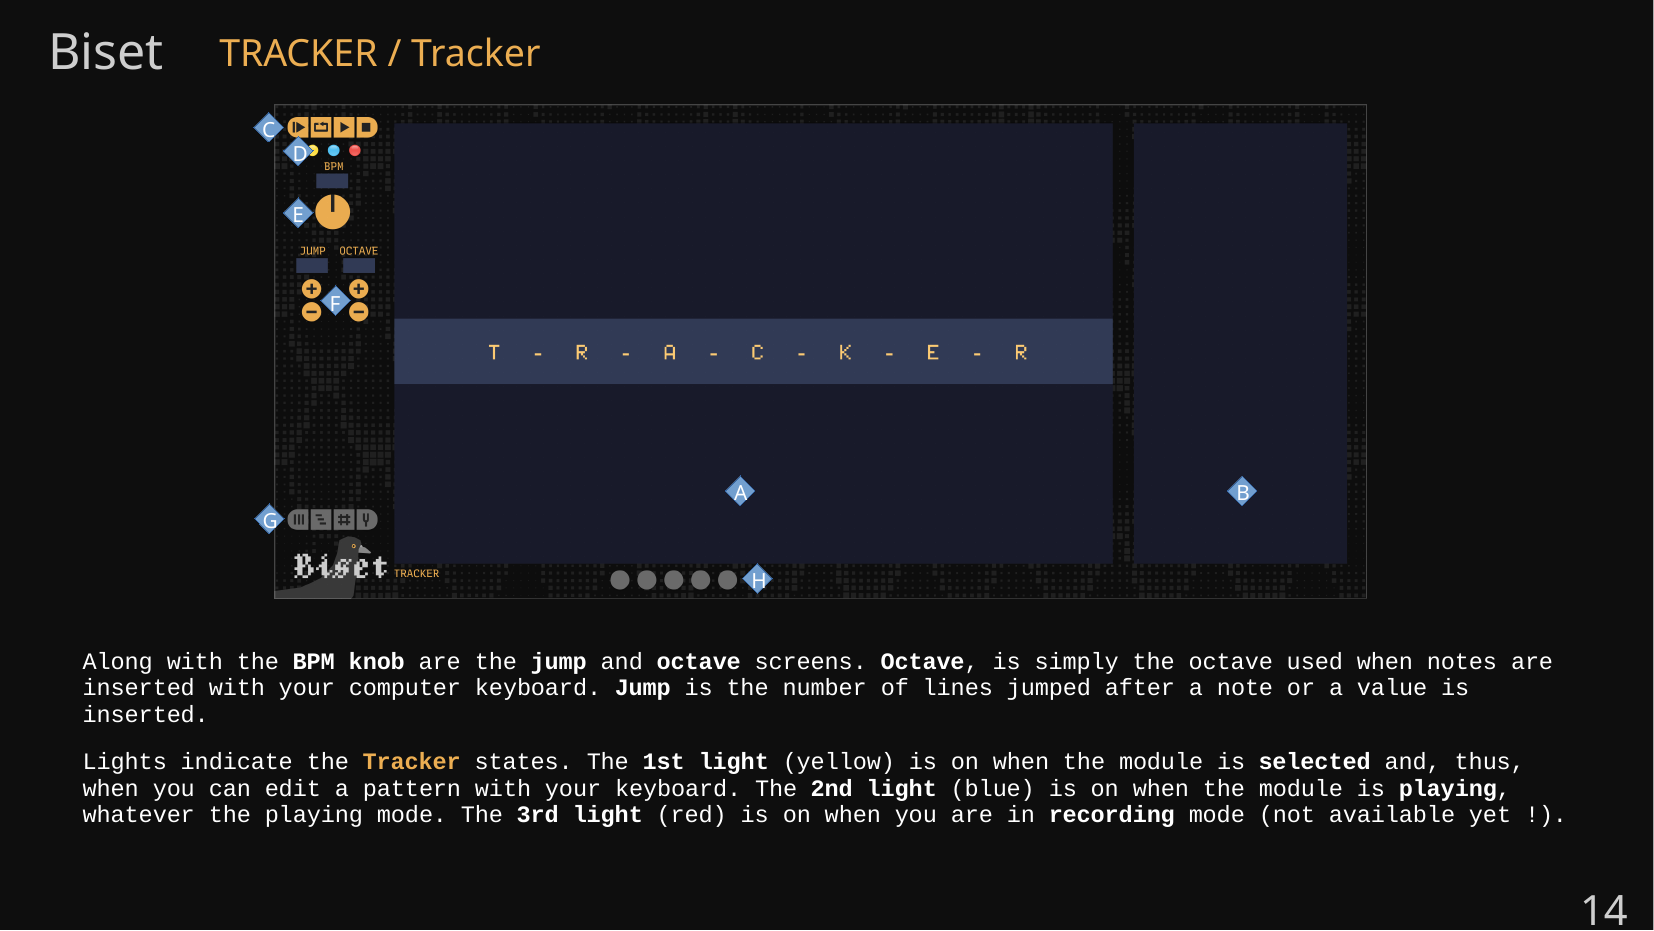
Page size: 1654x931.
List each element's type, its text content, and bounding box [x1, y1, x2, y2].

text_box B [1221, 470, 1264, 511]
text_box 14 [1565, 873, 1654, 931]
text_box E [277, 193, 319, 233]
text_box C [247, 107, 290, 148]
title Biset [5, 23, 207, 77]
text_box D [277, 131, 321, 172]
text_box TRACKER / Tracker [204, 19, 680, 216]
picture [274, 104, 1367, 599]
text_box H [736, 559, 780, 599]
text_box G [247, 498, 292, 539]
text_box F [314, 281, 356, 322]
list Along with the BPM knob are the jump and octave screens. Octave, is simply the octave used when notes are inserted with your computer keyboard. Jump is the number of lines jumped after a note or a value is inserted. Lights indicate the Tracker states. The 1st light (yellow) is on when the module is selected and, thus, when you can edit a pattern with your keyboard. The 2nd light (blue) is on when the module is playing, whatever the playing mode. The 3rd light (red) is on when you are in recording mode (not available yet !). [82, 649, 1571, 859]
text_box A [719, 470, 763, 511]
